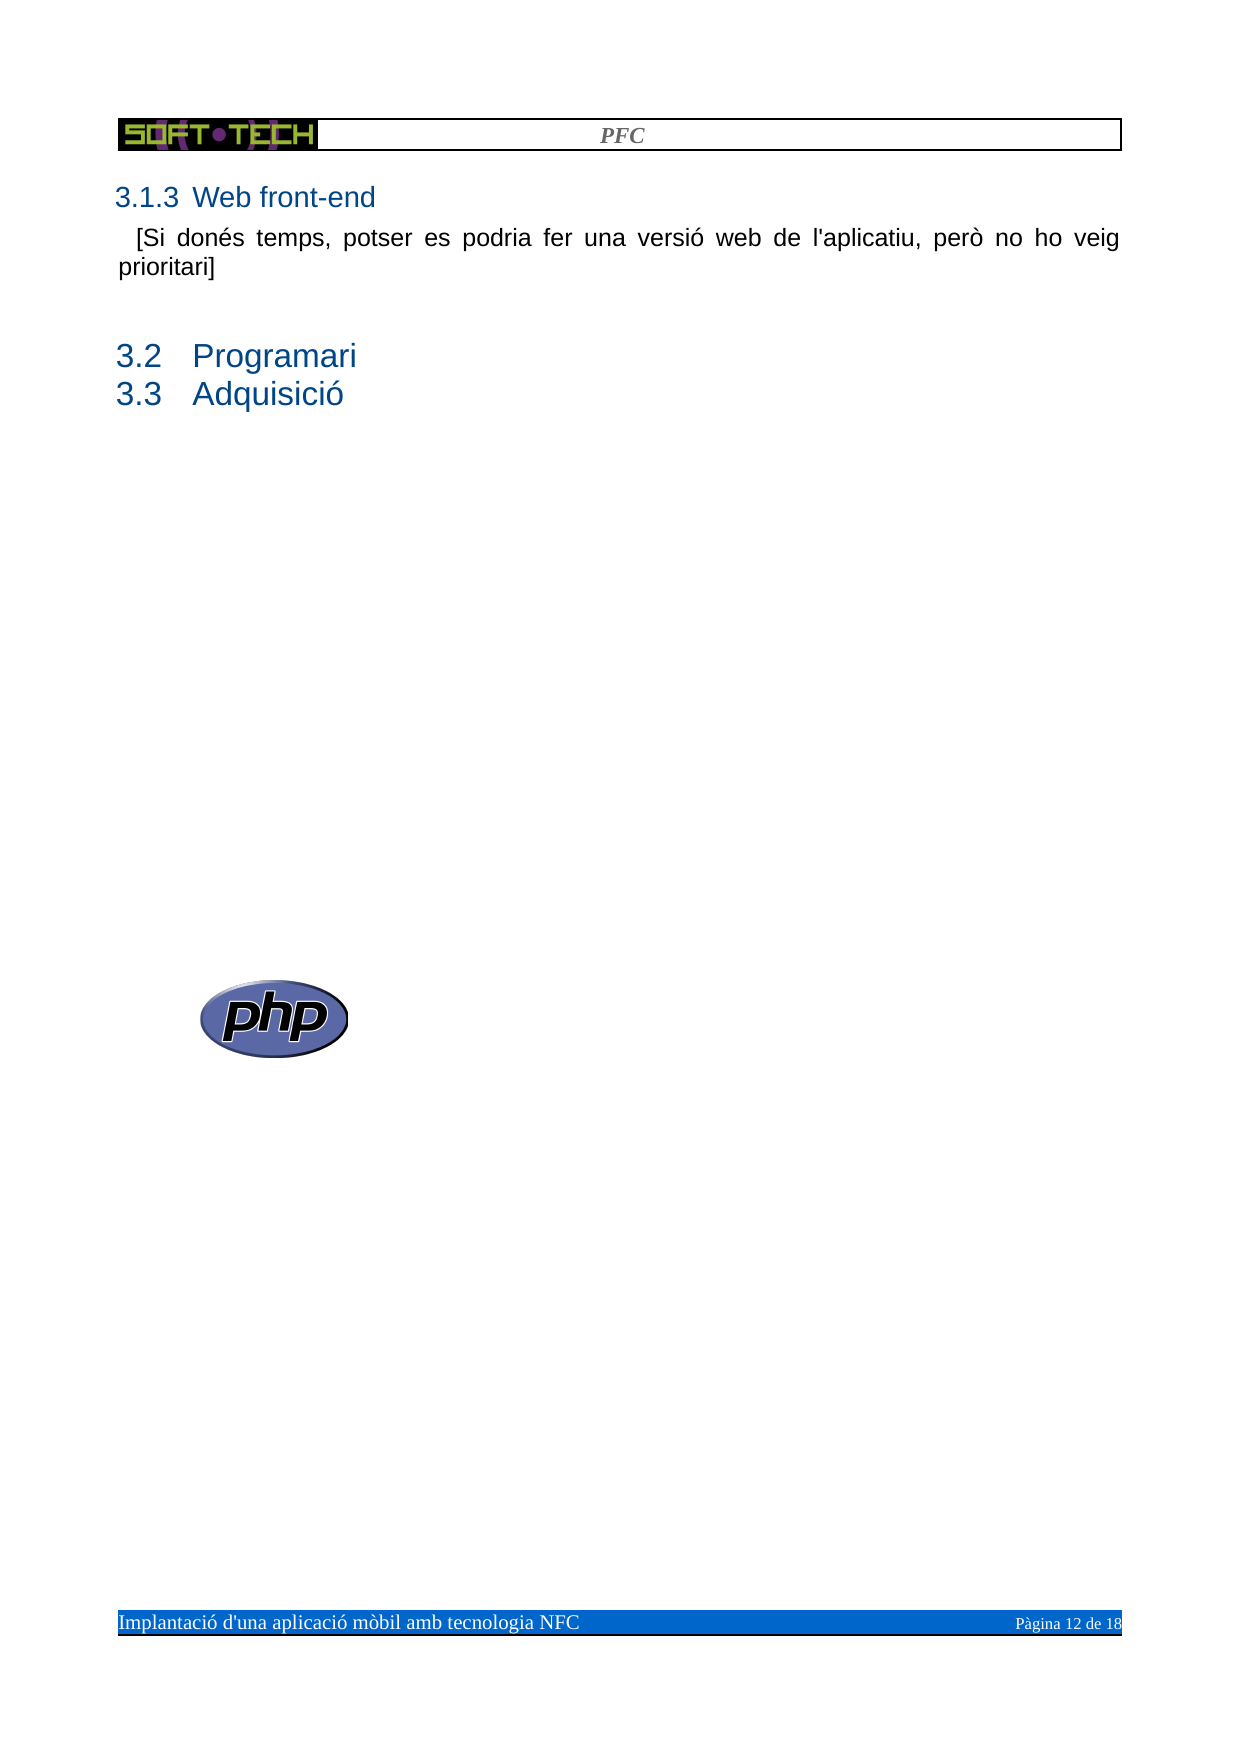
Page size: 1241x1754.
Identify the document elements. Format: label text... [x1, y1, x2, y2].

text [Si donés temps, potser es podria fer una versió web de l'aplicatiu, però no ho veig prioritari] [118, 223, 1122, 280]
subtitle Adquisició [106, 374, 1122, 413]
picture [120, 120, 318, 150]
subtitle Programari [106, 336, 1122, 374]
subtitle Web front-end [106, 181, 1122, 214]
picture [200, 980, 348, 1058]
